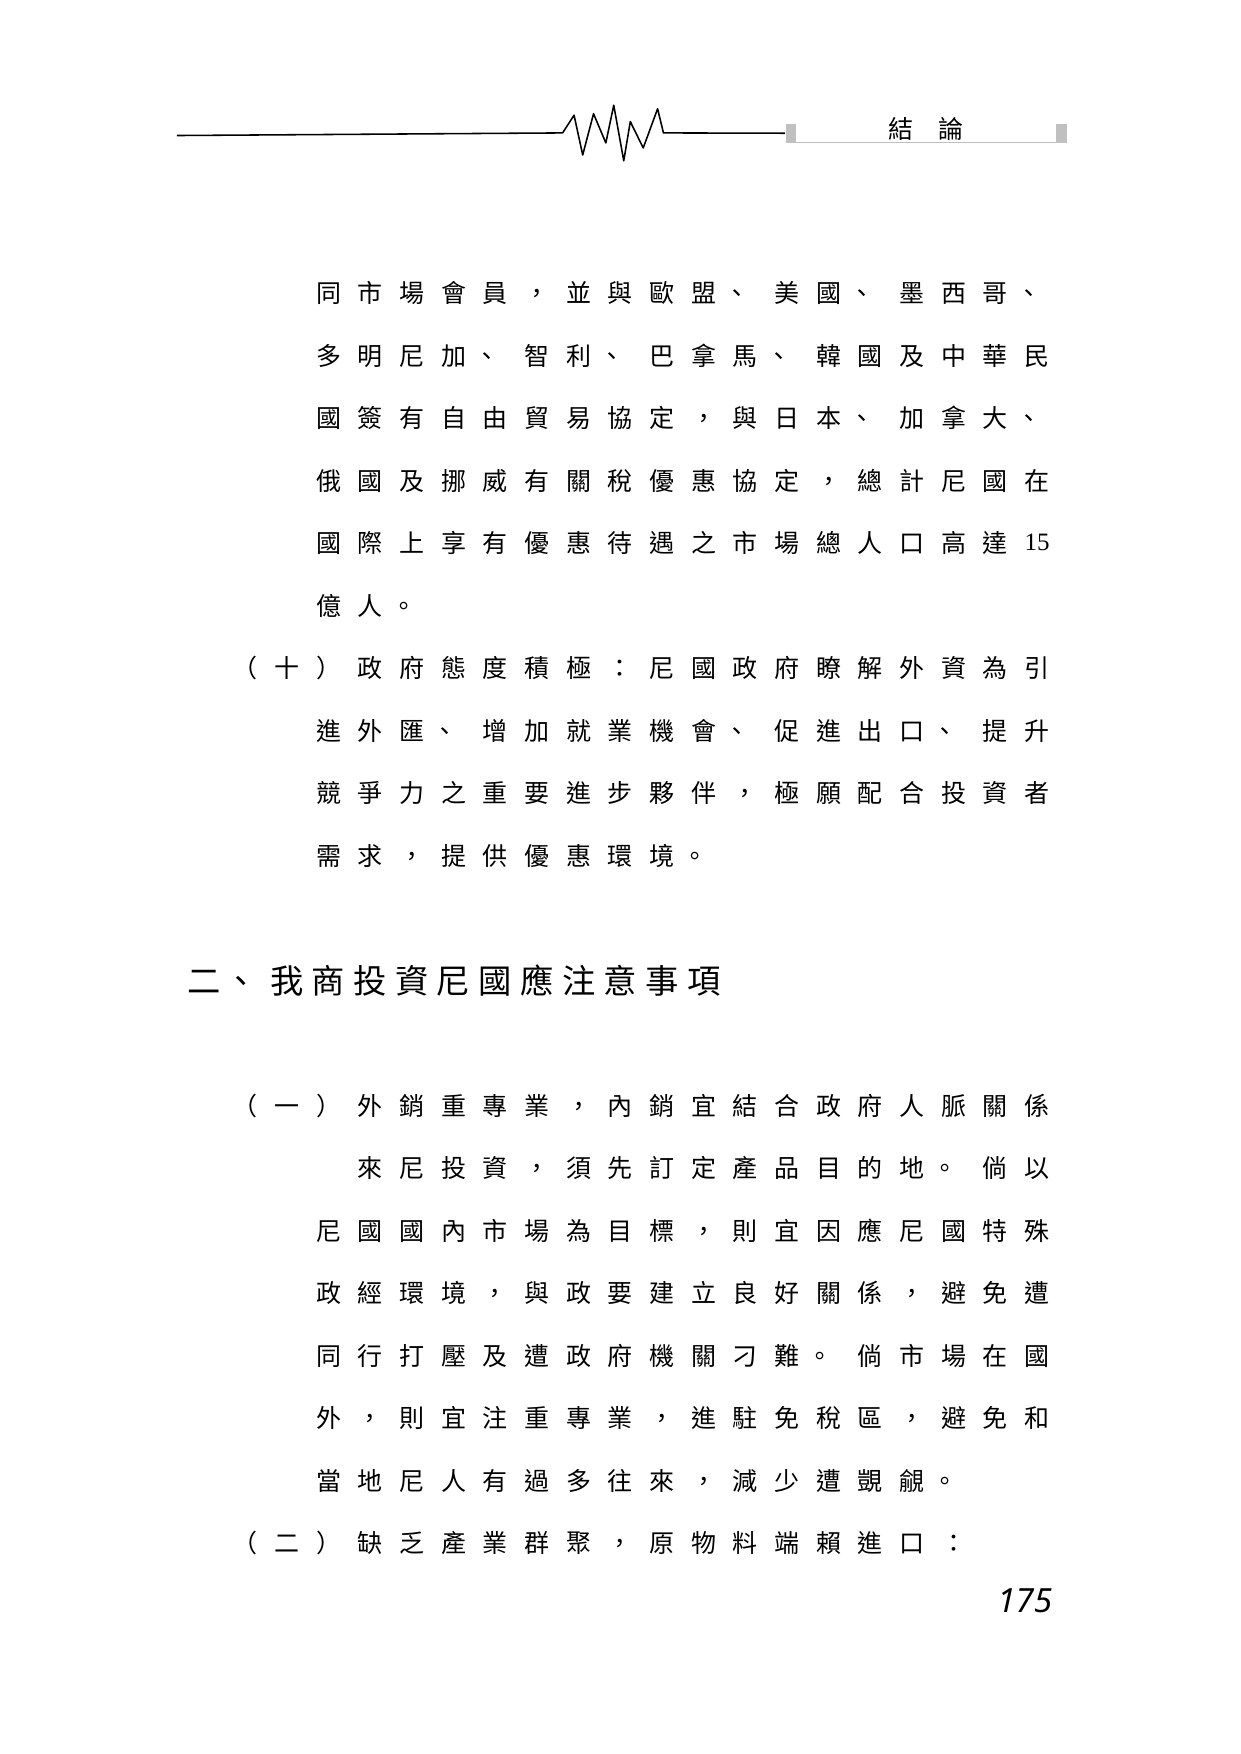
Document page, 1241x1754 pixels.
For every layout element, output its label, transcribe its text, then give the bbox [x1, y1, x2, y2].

text 來尼投資，須先訂定產品目的地。倘以尼國國內市場為目標，則宜因應尼國特殊政經環境，與政要建立良好關係，避免遭同行打壓及遭政府機關刁難。倘市場在國外，則宜注重專業，進駐免稅區，避免和當地尼人有過多往來，減少遭覬覦。 [281, 1125, 1058, 1500]
text （十）政府態度積極：尼國政府瞭解外資為引進外匯、增加就業機會、促進出口、提升競爭力之重要進步夥伴，極願配合投資者需求，提供優惠環境。 [207, 625, 1058, 875]
text 二、我商投資尼國應注意事項 [183, 938, 1058, 1000]
text 同市場會員，並與歐盟、美國、墨西哥、多明尼加、智利、巴拿馬、韓國及中華民國簽有自由貿易協定，與日本、加拿大、俄國及挪威有關稅優惠協定，總計尼國在國際上享有優惠待遇之市場總人口高達15億人。 [207, 250, 1058, 625]
text （一）外銷重專業，內銷宜結合政府人脈關係 [207, 1063, 1058, 1125]
text （二）缺乏產業群聚，原物料端賴進口： [207, 1500, 1058, 1563]
